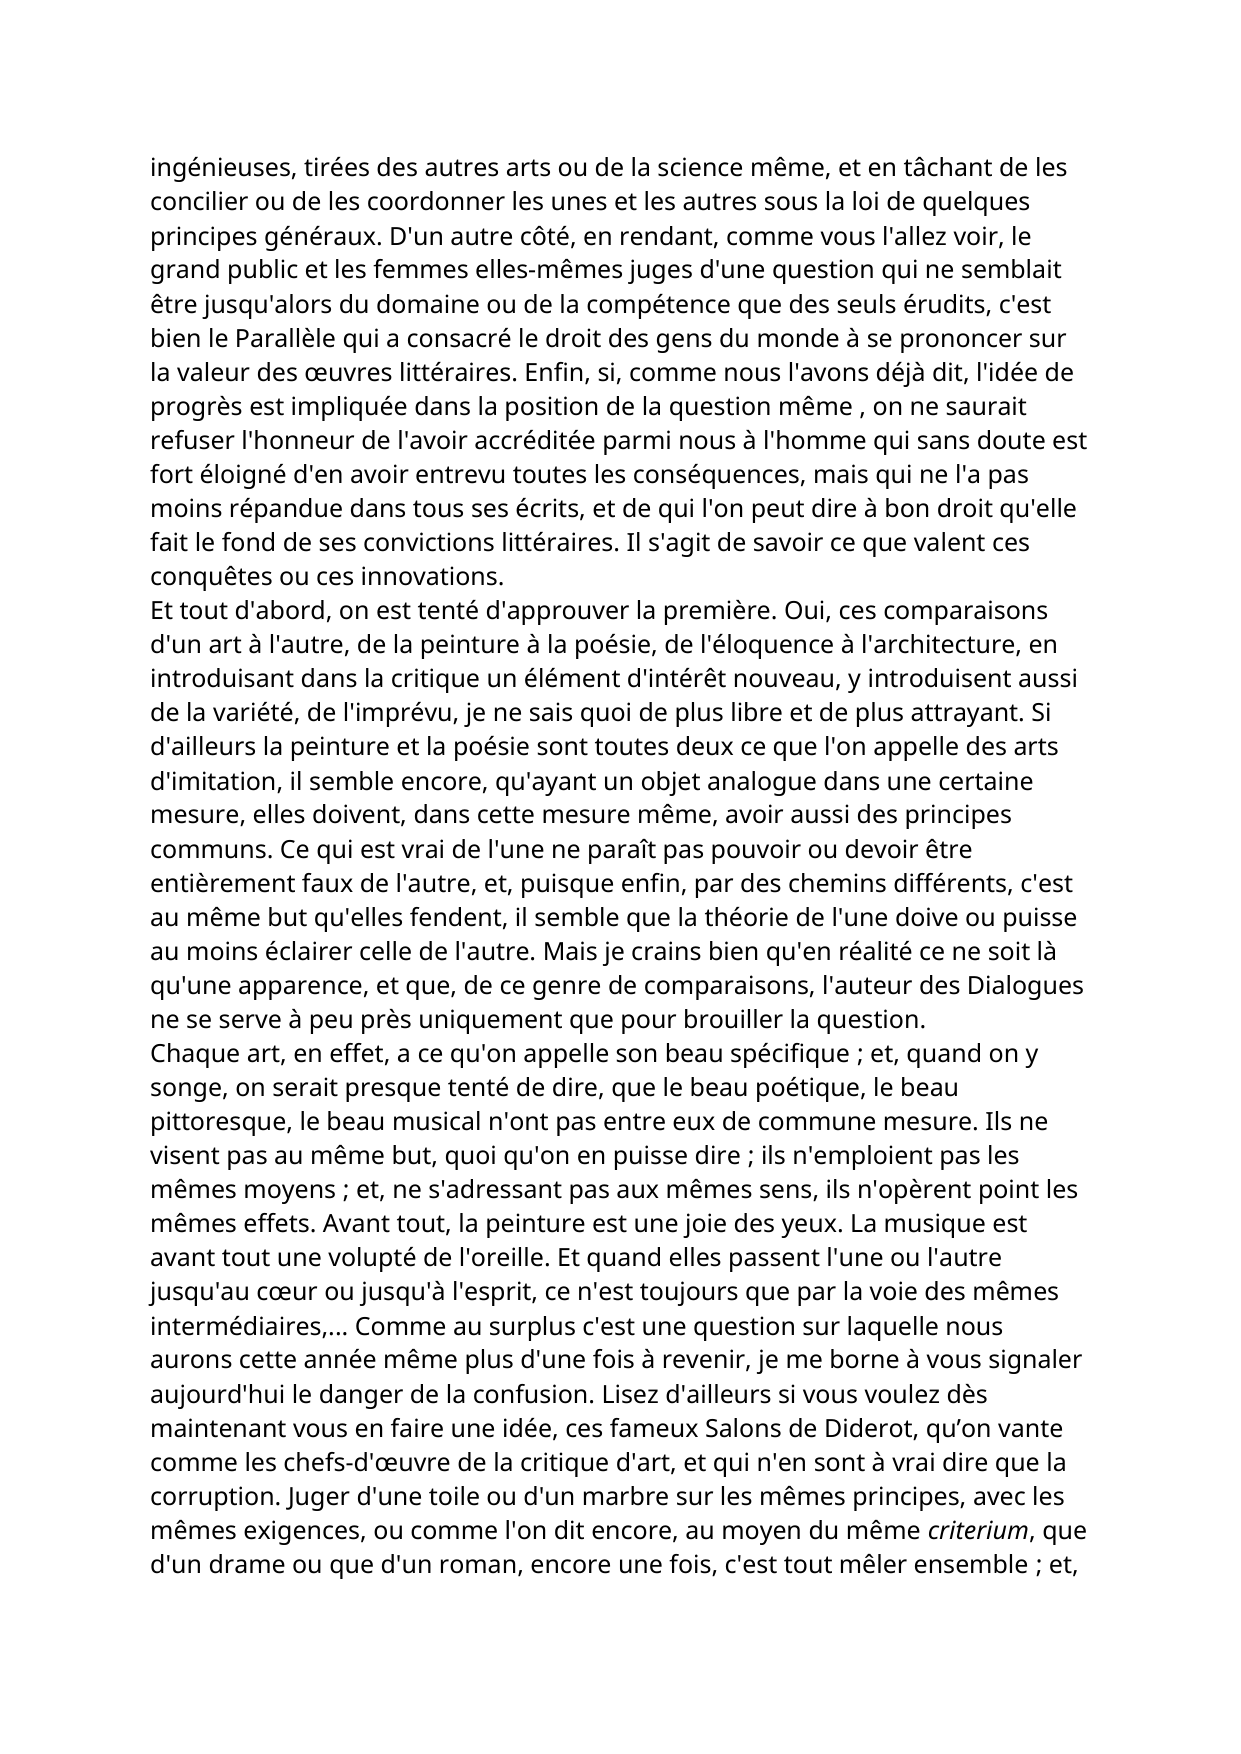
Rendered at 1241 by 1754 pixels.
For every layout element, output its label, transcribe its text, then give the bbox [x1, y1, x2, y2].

text Chaque art, en effet, a ce qu'on appelle son beau spécifique ; et, quand on y songe, on serait presque tenté de dire, que le beau poétique, le beau pittoresque, le beau musical n'ont pas entre eux de commune mesure. Ils ne visent pas au même but, quoi qu'on en puisse dire ; ils n'emploient pas les mêmes moyens ; et, ne s'adressant pas aux mêmes sens, ils n'opèrent point les mêmes effets. Avant tout, la peinture est une joie des yeux. La musique est avant tout une volupté de l'oreille. Et quand elles passent l'une ou l'autre jusqu'au cœur ou jusqu'à l'esprit, ce n'est toujours que par la voie des mêmes intermédiaires,... Comme au surplus c'est une question sur laquelle nous aurons cette année même plus d'une fois à revenir, je me borne à vous signaler aujourd'hui le danger de la confusion. Lisez d'ailleurs si vous voulez dès maintenant vous en faire une idée, ces fameux Salons de Diderot, qu’on vante comme les chefs-d'œuvre de la critique d'art, et qui n'en sont à vrai dire que la corruption. Juger d'une toile ou d'un marbre sur les mêmes principes, avec les mêmes exigences, ou comme l'on dit encore, au moyen du même criterium, que d'un drame ou que d'un roman, encore une fois, c'est tout mêler ensemble ; et, [150, 1036, 1091, 1581]
text Et tout d'abord, on est tenté d'approuver la première. Oui, ces comparaisons d'un art à l'autre, de la peinture à la poésie, de l'éloquence à l'architecture, en introduisant dans la critique un élément d'intérêt nouveau, y introduisent aussi de la variété, de l'imprévu, je ne sais quoi de plus libre et de plus attrayant. Si d'ailleurs la peinture et la poésie sont toutes deux ce que l'on appelle des arts d'imitation, il semble encore, qu'ayant un objet analogue dans une certaine mesure, elles doivent, dans cette mesure même, avoir aussi des principes communs. Ce qui est vrai de l'une ne paraît pas pouvoir ou devoir être entièrement faux de l'autre, et, puisque enfin, par des chemins différents, c'est au même but qu'elles fendent, il semble que la théorie de l'une doive ou puisse au moins éclairer celle de l'autre. Mais je crains bien qu'en réalité ce ne soit là qu'une apparence, et que, de ce genre de comparaisons, l'auteur des Dialogues ne se serve à peu près uniquement que pour brouiller la question. [150, 593, 1091, 1036]
text ingénieuses, tirées des autres arts ou de la science même, et en tâchant de les concilier ou de les coordonner les unes et les autres sous la loi de quelques principes généraux. D'un autre côté, en rendant, comme vous l'allez voir, le grand public et les femmes elles-mêmes juges d'une question qui ne semblait être jusqu'alors du domaine ou de la compétence que des seuls érudits, c'est bien le Parallèle qui a consacré le droit des gens du monde à se prononcer sur la valeur des œuvres littéraires. Enfin, si, comme nous l'avons déjà dit, l'idée de progrès est impliquée dans la position de la question même , on ne saurait refuser l'honneur de l'avoir accréditée parmi nous à l'homme qui sans doute est fort éloigné d'en avoir entrevu toutes les conséquences, mais qui ne l'a pas moins répandue dans tous ses écrits, et de qui l'on peut dire à bon droit qu'elle fait le fond de ses convictions littéraires. Il s'agit de savoir ce que valent ces conquêtes ou ces innovations. [150, 150, 1091, 593]
